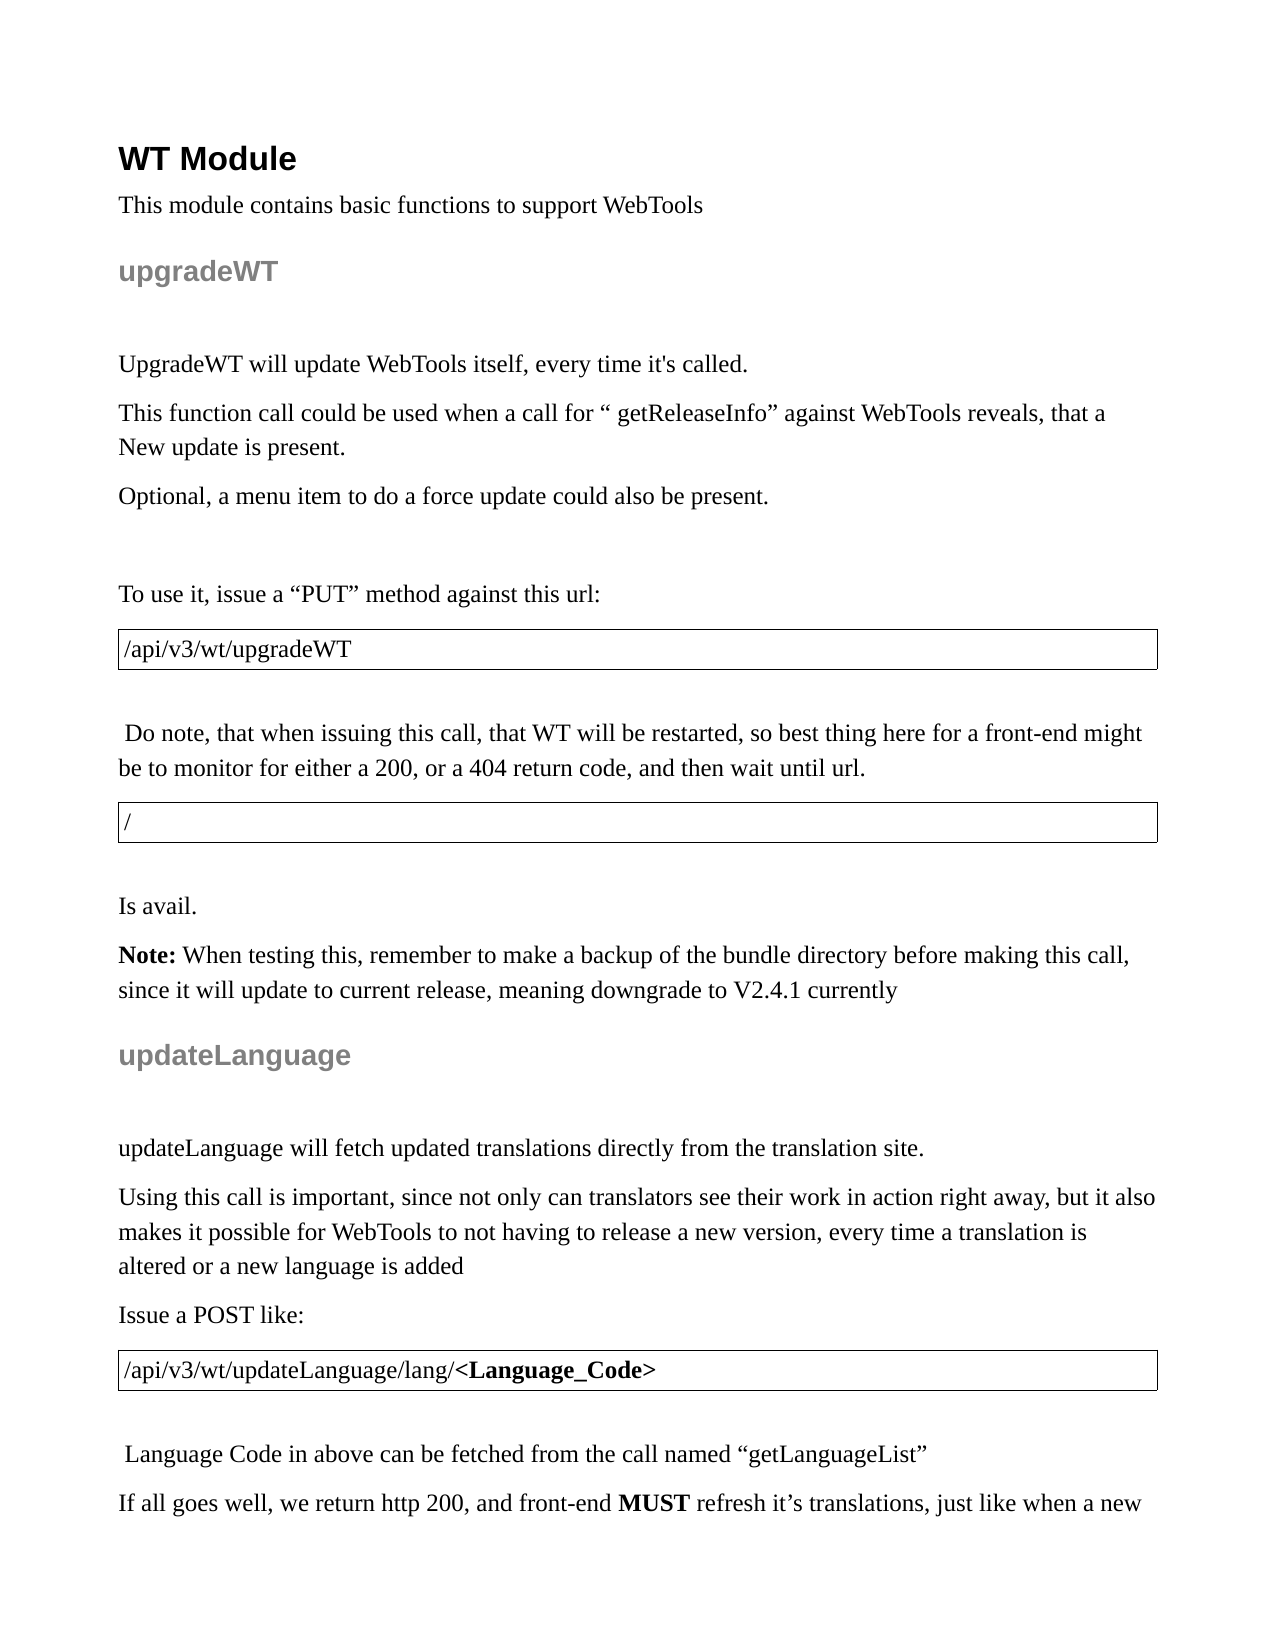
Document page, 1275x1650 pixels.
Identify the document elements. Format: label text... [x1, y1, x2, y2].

subtitle updateLanguage [118, 1038, 1157, 1072]
table_header / [119, 803, 1157, 842]
text This module contains basic functions to support WebTools [118, 190, 1157, 219]
text If all goes well, we return http 200, and front-end MUST refresh it’s translations, just like when a new [118, 1488, 1157, 1517]
text UpgradeWT will update WebTools itself, every time it's called. [118, 349, 1157, 378]
subtitle upgradeWT [118, 254, 1157, 287]
text Issue a POST like: [118, 1301, 1157, 1329]
text To use it, issue a “PUT” method against this url: [118, 579, 1157, 608]
text This function call could be used when a call for “ getReleaseInfo” against WebTools reveals, that a New update is present. [118, 398, 1157, 461]
table_header /api/v3/wt/updateLanguage/lang/<Language_Code> [119, 1351, 1157, 1390]
text Note: When testing this, remember to make a backup of the bundle directory before making this call, since it will update to current release, meaning downgrade to V2.4.1 currently [118, 940, 1157, 1003]
text updateLanguage will fetch updated translations directly from the translation site. [118, 1133, 1157, 1162]
text Using this call is important, since not only can translators see their work in action right away, but it also makes it possible for WebTools to not having to release a new version, every time a translation is altered or a new language is added [118, 1182, 1157, 1280]
subtitle WT Module [118, 139, 1157, 178]
text Language Code in above can be fetched from the call named “getLanguageList” [118, 1439, 1157, 1468]
text Is avail. [118, 891, 1157, 920]
text Do note, that when issuing this call, that WT will be restarted, so best thing here for a front-end might be to monitor for either a 200, or a 404 return code, and then wait until url. [118, 718, 1157, 781]
table_header /api/v3/wt/upgradeWT [119, 630, 1157, 669]
text Optional, a menu item to do a force update could also be present. [118, 481, 1157, 510]
